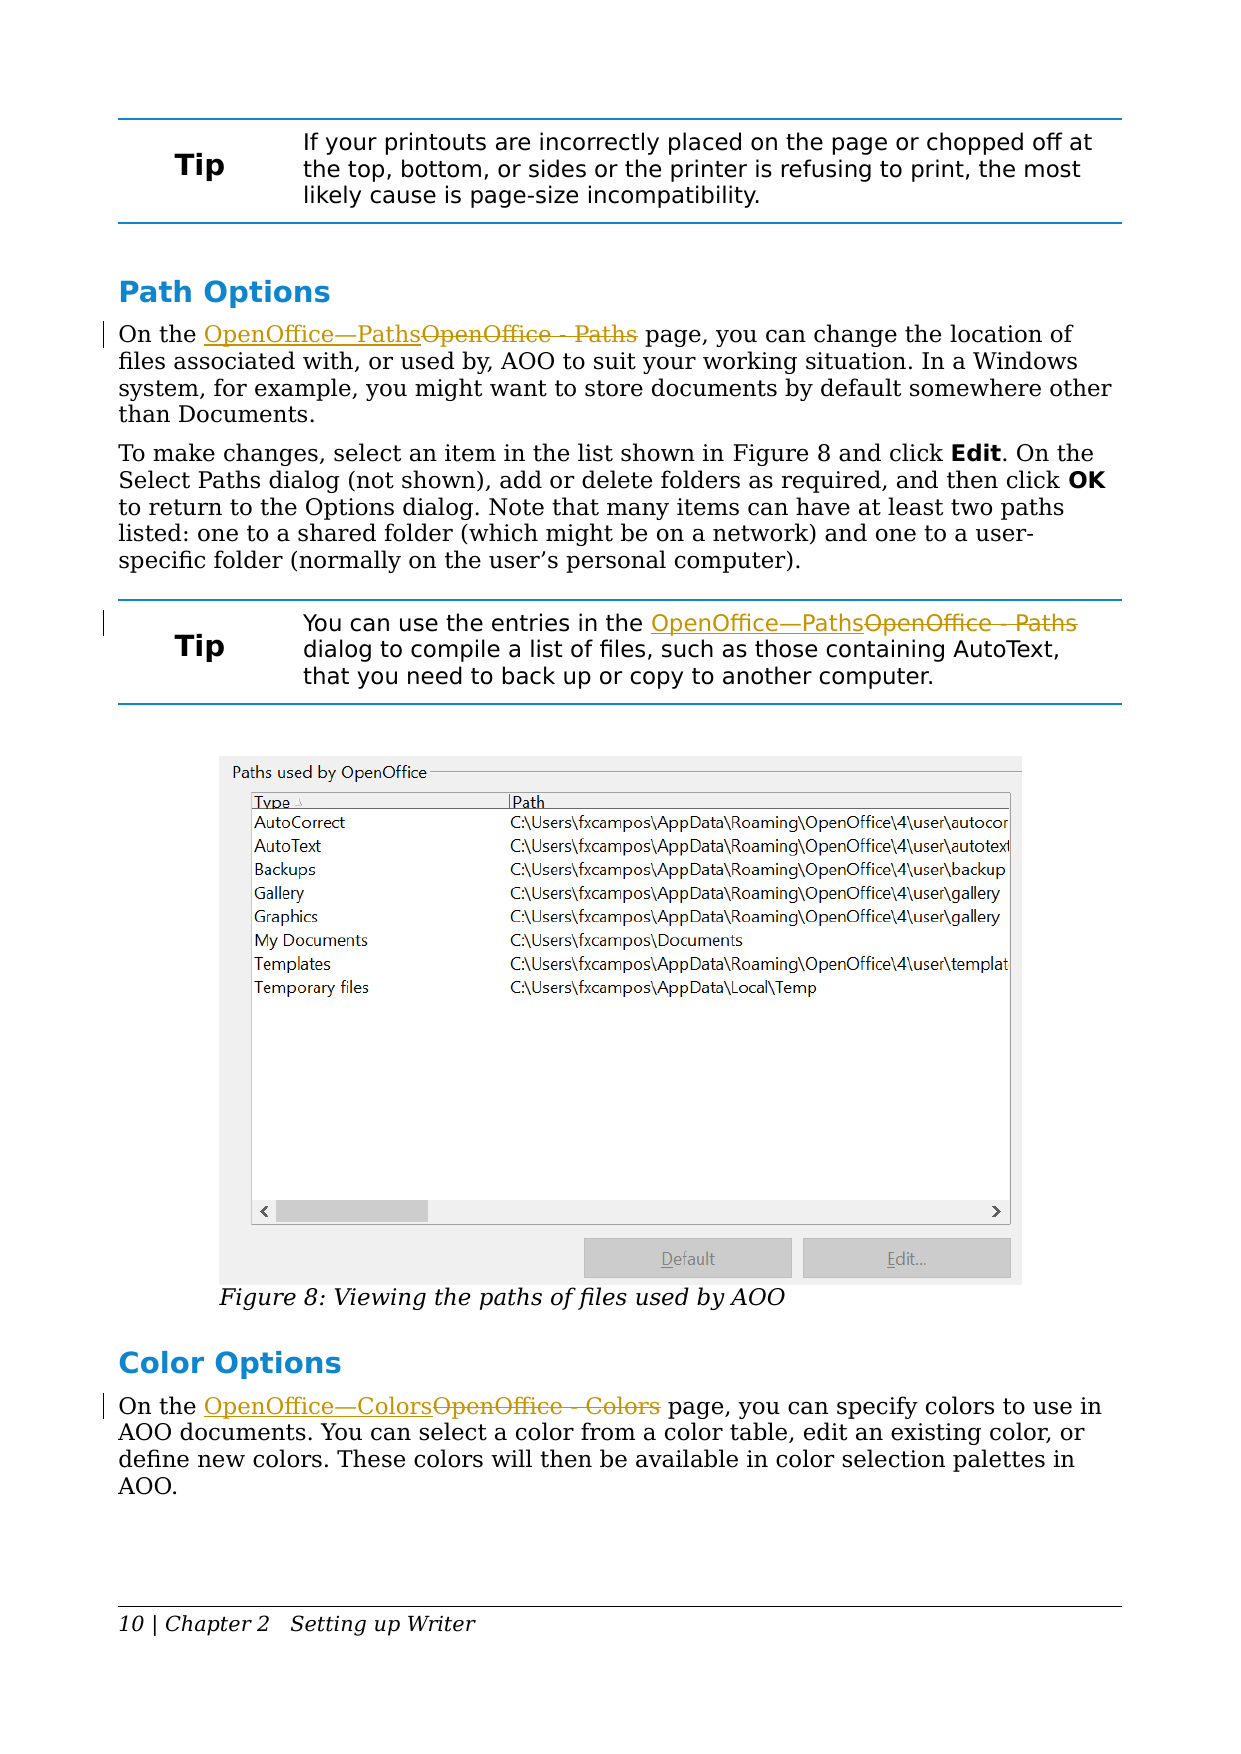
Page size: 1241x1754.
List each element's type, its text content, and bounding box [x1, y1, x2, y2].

picture [219, 756, 1022, 1285]
text On the OpenOffice—Paths page, you can change the location of files associated with, or used by, AOO to suit your working situation. In a Windows system, for example, you might want to store documents by default somewhere other than Documents. [118, 321, 1122, 428]
text To make changes, select an item in the list shown in Figure 8 and click Edit. On the Select Paths dialog (not shown), add or delete folders as required, and then click OK to return to the Options dialog. Note that many items can have at least two paths listed: one to a shared folder (which might be on a network) and one to a user-specific folder (normally on the user’s personal computer). [118, 441, 1122, 574]
subtitle Path Options [118, 275, 1122, 309]
table_header Tip [118, 120, 281, 222]
table_header You can use the entries in the OpenOffice—Paths dialog to compile a list of files, such as those containing AutoText, that you need to back up or copy to another computer. [281, 601, 1122, 703]
table_header If your printouts are incorrectly placed on the page or chopped off at the top, bottom, or sides or the printer is refusing to print, the most likely cause is page‑size incompatibility. [281, 120, 1122, 222]
text On the OpenOffice—Colors page, you can specify colors to use in AOO documents. You can select a color from a color table, edit an existing color, or define new colors. These colors will then be available in color selection palettes in AOO. [118, 1393, 1122, 1499]
subtitle Color Options [118, 1346, 1122, 1380]
text Figure 8: Viewing the paths of files used by AOO [219, 1285, 1021, 1311]
table_header Tip [118, 601, 281, 703]
